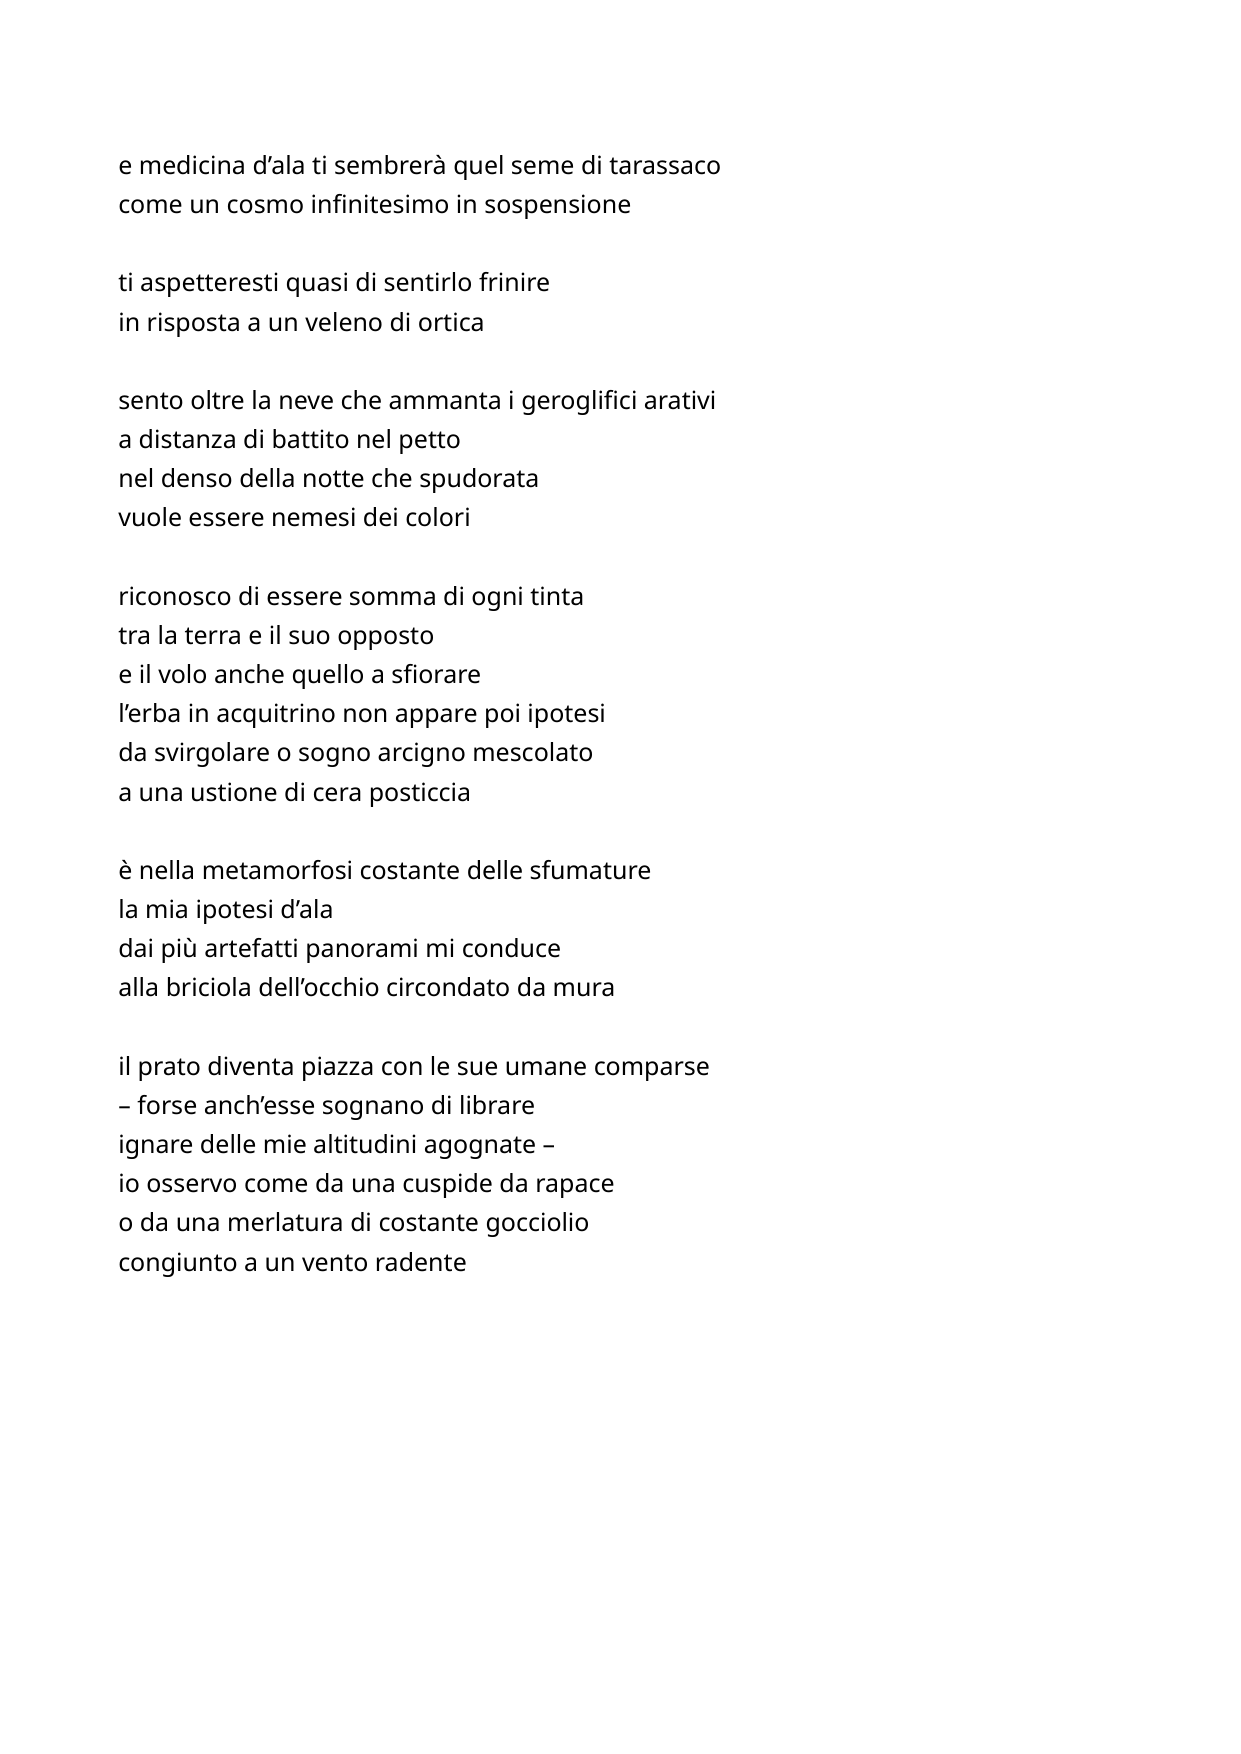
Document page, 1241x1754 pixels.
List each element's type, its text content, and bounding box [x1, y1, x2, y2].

text ti aspetteresti quasi di sentirlo frinire [118, 265, 1122, 299]
text congiunto a un vento radente [118, 1244, 1122, 1278]
text è nella metamorfosi costante delle sfumature [118, 853, 1122, 887]
text sento oltre la neve che ammanta i geroglifici arativi [118, 383, 1122, 417]
text vuole essere nemesi dei colori [118, 500, 1122, 534]
text ignare delle mie altitudini agognate – [118, 1127, 1122, 1161]
text alla briciola dell’occhio circondato da mura [118, 970, 1122, 1004]
text dai più artefatti panorami mi conduce [118, 931, 1122, 965]
text io osservo come da una cuspide da rapace [118, 1166, 1122, 1200]
text riconosco di essere somma di ogni tinta [118, 578, 1122, 612]
text tra la terra e il suo opposto [118, 618, 1122, 652]
text la mia ipotesi d’ala [118, 892, 1122, 926]
text da svirgolare o sogno arcigno mescolato [118, 735, 1122, 769]
text nel denso della notte che spudorata [118, 461, 1122, 495]
text come un cosmo infinitesimo in sospensione [118, 187, 1122, 221]
text e il volo anche quello a sfiorare [118, 657, 1122, 691]
text o da una merlatura di costante gocciolio [118, 1205, 1122, 1239]
text il prato diventa piazza con le sue umane comparse [118, 1048, 1122, 1082]
text – forse anch’esse sognano di librare [118, 1088, 1122, 1122]
text l’erba in acquitrino non appare poi ipotesi [118, 696, 1122, 730]
text a distanza di battito nel petto [118, 422, 1122, 456]
text in risposta a un veleno di ortica [118, 304, 1122, 338]
text a una ustione di cera posticcia [118, 774, 1122, 808]
text e medicina d’ala ti sembrerà quel seme di tarassaco [118, 148, 1122, 182]
